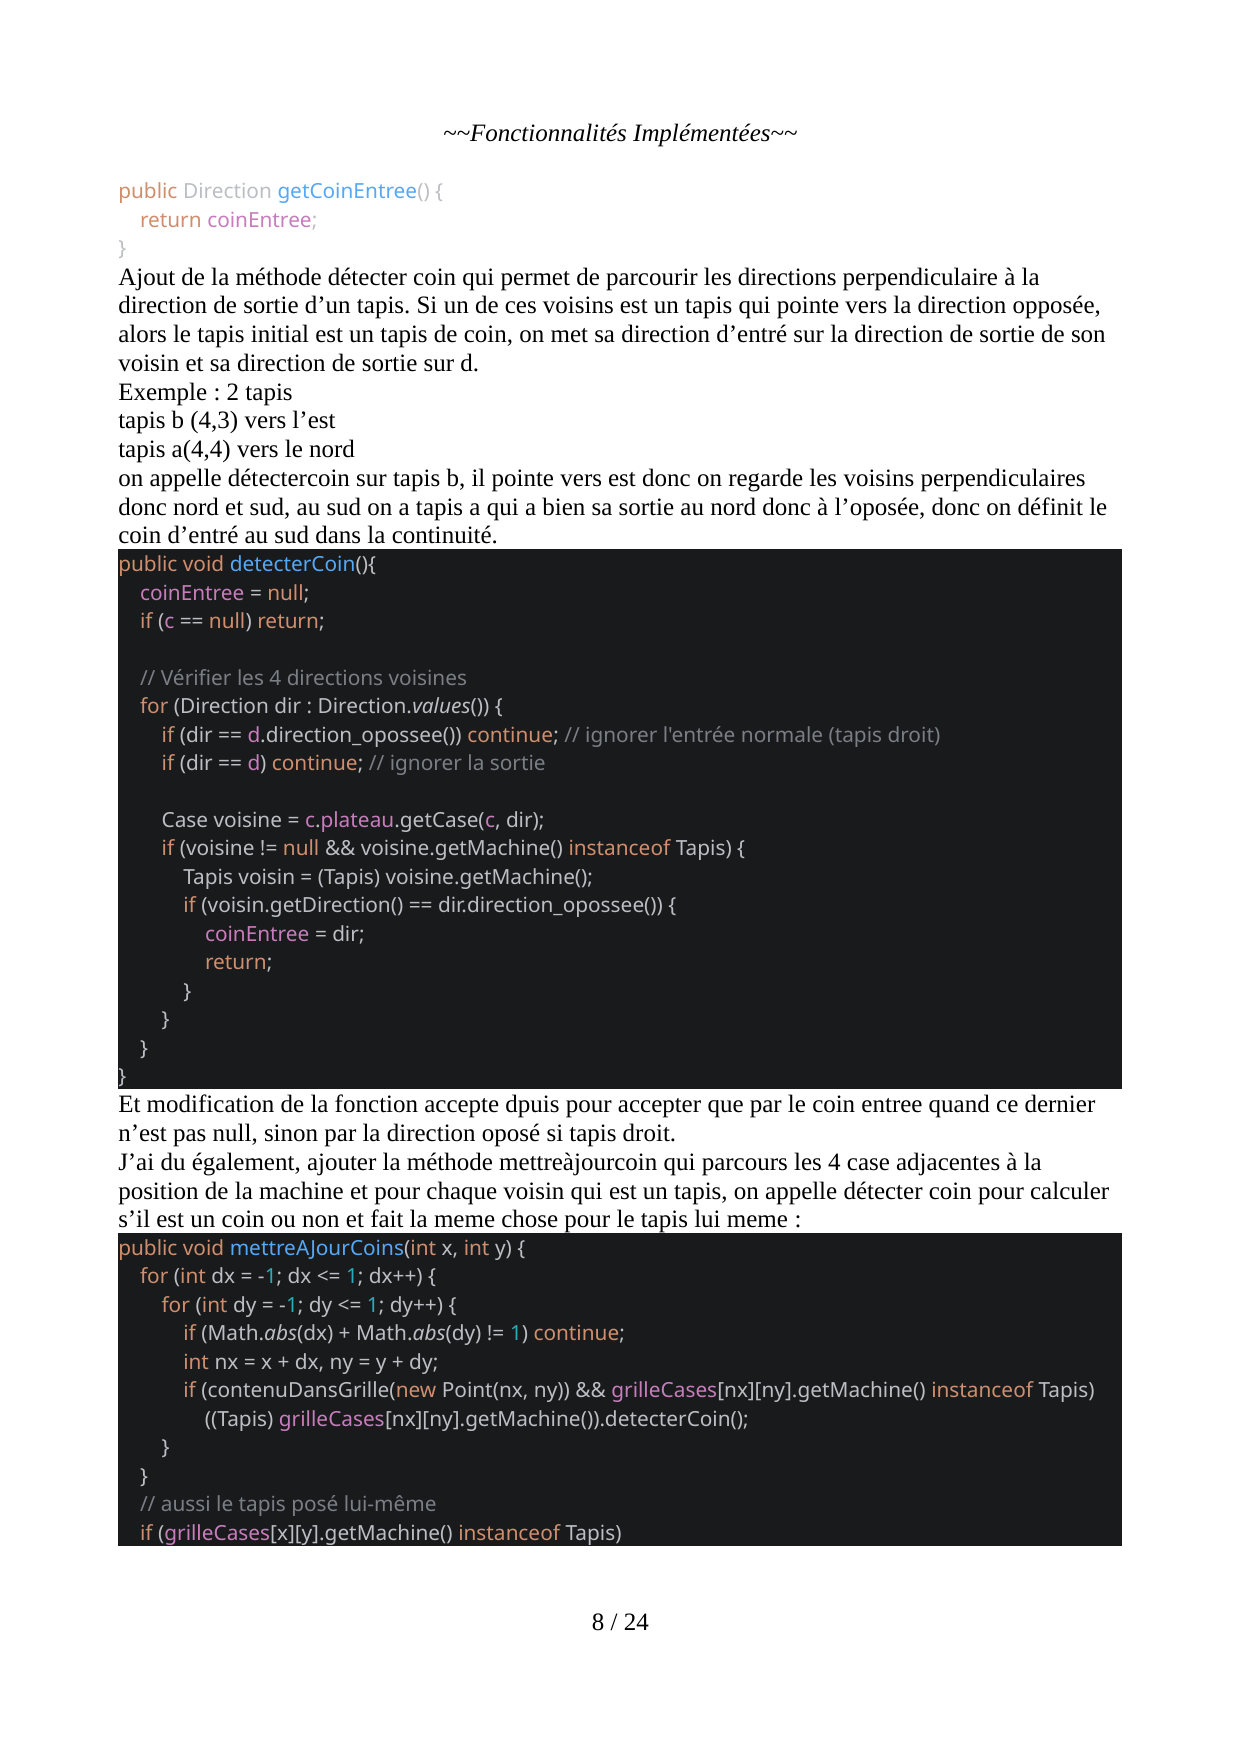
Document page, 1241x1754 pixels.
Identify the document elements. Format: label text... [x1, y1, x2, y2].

text public void mettreAJourCoins(int x, int y) { for (int dx = -1; dx <= 1; dx++) { for (int dy = -1; dy <= 1; dy++) { if (Math.abs(dx) + Math.abs(dy) != 1) continue; int nx = x + dx, ny = y + dy; if (contenuDansGrille(new Point(nx, ny)) && grilleCases[nx][ny].getMachine() instanceof Tapis) ((Tapis) grilleCases[nx][ny].getMachine()).detecterCoin(); } } // aussi le tapis posé lui-même if (grilleCases[x][y].getMachine() instanceof Tapis) [118, 1233, 1122, 1546]
text Et modification de la fonction accepte dpuis pour accepter que par le coin entree quand ce dernier n’est pas null, sinon par la direction oposé si tapis droit. [118, 1089, 1122, 1147]
text Ajout de la méthode détecter coin qui permet de parcourir les directions perpendiculaire à la direction de sortie d’un tapis. Si un de ces voisins est un tapis qui pointe vers la direction opposée, alors le tapis initial est un tapis de coin, on met sa direction d’entré sur la direction de sortie de son voisin et sa direction de sortie sur d. [118, 262, 1122, 377]
text J’ai du également, ajouter la méthode mettreàjourcoin qui parcours les 4 case adjacentes à la position de la machine et pour chaque voisin qui est un tapis, on appelle détecter coin pour calculer s’il est un coin ou non et fait la meme chose pour le tapis lui meme : [118, 1147, 1122, 1233]
text tapis b (4,3) vers l’est [118, 405, 1122, 434]
text on appelle détectercoin sur tapis b, il pointe vers est donc on regarde les voisins perpendiculaires donc nord et sud, au sud on a tapis a qui a bien sa sortie au nord donc à l’oposée, donc on définit le coin d’entré au sud dans la continuité. [118, 463, 1122, 549]
text public void detecterCoin(){ coinEntree = null; if (c == null) return; // Vérifier les 4 directions voisines for (Direction dir : Direction.values()) { if (dir == d.direction_opossee()) continue; // ignorer l'entrée normale (tapis droit) if (dir == d) continue; // ignorer la sortie Case voisine = c.plateau.getCase(c, dir); if (voisine != null && voisine.getMachine() instanceof Tapis) { Tapis voisin = (Tapis) voisine.getMachine(); if (voisin.getDirection() == dir.direction_opossee()) { coinEntree = dir; return; } } } } [118, 549, 1122, 1089]
text Exemple : 2 tapis [118, 377, 1122, 405]
text tapis a(4,4) vers le nord [118, 434, 1122, 463]
text public Direction getCoinEntree() { return coinEntree; } [118, 176, 1122, 262]
